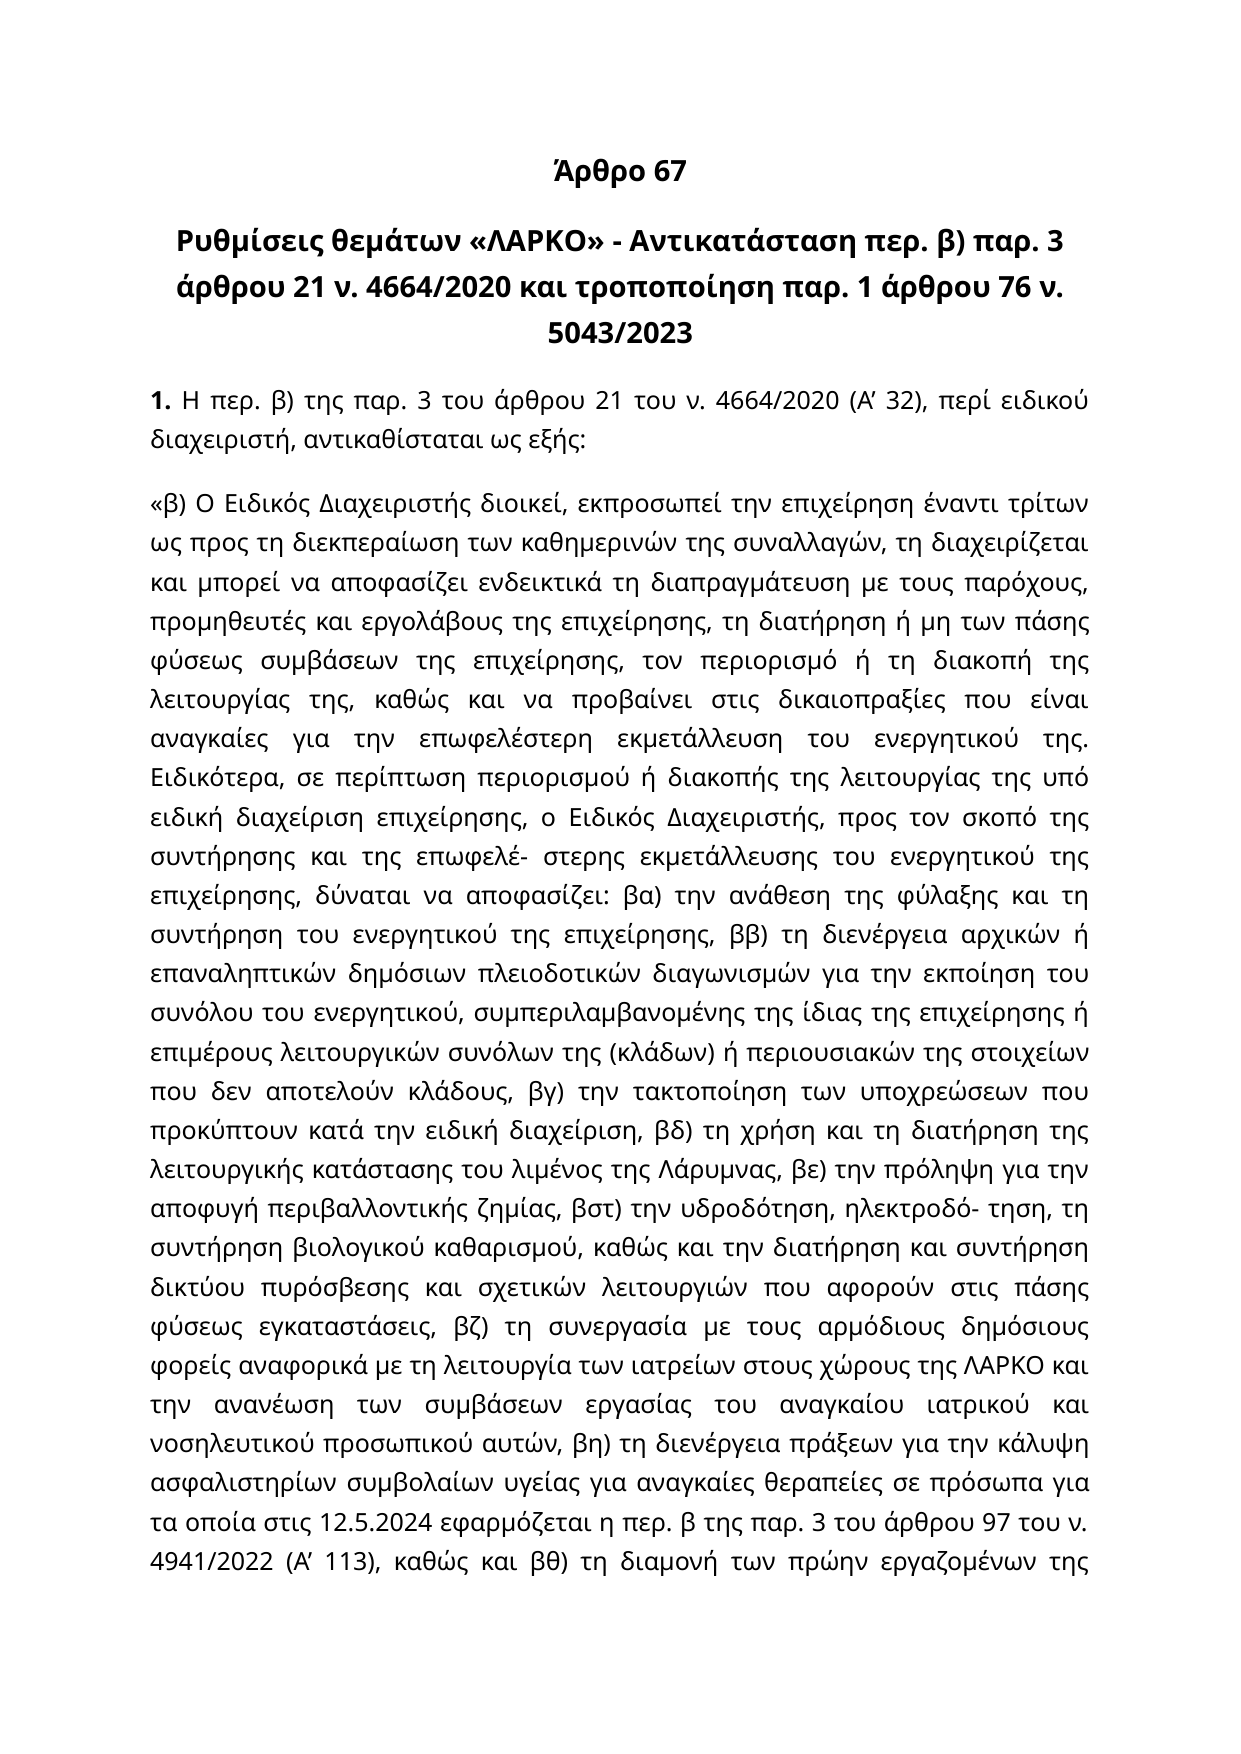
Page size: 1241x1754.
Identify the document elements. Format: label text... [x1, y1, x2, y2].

subtitle Άρθρο 67 [150, 150, 1090, 190]
text «β) Ο Ειδικός Διαχειριστής διοικεί, εκπροσωπεί την επιχείρηση έναντι τρίτων ως προς τη διεκπεραίωση των καθημερινών της συναλλαγών, τη διαχειρίζεται και μπορεί να αποφασίζει ενδεικτικά τη διαπραγμάτευση με τους παρόχους, προμηθευτές και εργολάβους της επιχείρησης, τη διατήρηση ή μη των πάσης φύσεως συμβάσεων της επιχείρησης, τον περιορισμό ή τη διακοπή της λειτουργίας της, καθώς και να προβαίνει στις δικαιοπραξίες που είναι αναγκαίες για την επωφελέστερη εκμετάλλευση του ενεργητικού της. Ειδικότερα, σε περίπτωση περιορισμού ή διακοπής της λειτουργίας της υπό ειδική διαχείριση επιχείρησης, ο Ειδικός Διαχειριστής, προς τον σκοπό της συντήρησης και της επωφελέ- στερης εκμετάλλευσης του ενεργητικού της επιχείρησης, δύναται να αποφασίζει: βα) την ανάθεση της φύλαξης και τη συντήρηση του ενεργητικού της επιχείρησης, ββ) τη διενέργεια αρχικών ή επαναληπτικών δημόσιων πλειοδοτικών διαγωνισμών για την εκποίηση του συνόλου του ενεργητικού, συμπεριλαμβανομένης της ίδιας της επιχείρησης ή επιμέρους λειτουργικών συνόλων της (κλάδων) ή περιουσιακών της στοιχείων που δεν αποτελούν κλάδους, βγ) την τακτοποίηση των υποχρεώσεων που προκύπτουν κατά την ειδική διαχείριση, βδ) τη χρήση και τη διατήρηση της λειτουργικής κατάστασης του λιμένος της Λάρυμνας, βε) την πρόληψη για την αποφυγή περιβαλλοντικής ζημίας, βστ) την υδροδότηση, ηλεκτροδό- τηση, τη συντήρηση βιολογικού καθαρισμού, καθώς και την διατήρηση και συντήρηση δικτύου πυρόσβεσης και σχετικών λειτουργιών που αφορούν στις πάσης φύσεως εγκαταστάσεις, βζ) τη συνεργασία με τους αρμόδιους δημόσιους φορείς αναφορικά με τη λειτουργία των ιατρείων στους χώρους της ΛΑΡΚΟ και την ανανέωση των συμβάσεων εργασίας του αναγκαίου ιατρικού και νοσηλευτικού προσωπικού αυτών, βη) τη διενέργεια πράξεων για την κάλυψη ασφαλιστηρίων συμβολαίων υγείας για αναγκαίες θεραπείες σε πρόσωπα για τα οποία στις 12.5.2024 εφαρμόζεται η περ. β της παρ. 3 του άρθρου 97 του ν. 4941/2022 (Α’ 113), καθώς και βθ) τη διαμονή των πρώην εργαζομένων της [150, 486, 1090, 1577]
subtitle Ρυθμίσεις θεμάτων «ΛΑΡΚO» - Αντικατάσταση περ. β) παρ. 3 άρθρου 21 ν. 4664/2020 και τροποποίηση παρ. 1 άρθρου 76 ν. 5043/2023 [150, 221, 1090, 352]
text 1. Η περ. β) της παρ. 3 του άρθρου 21 του ν. 4664/2020 (Α’ 32), περί ειδικού διαχειριστή, αντικαθίσταται ως εξής: [150, 382, 1090, 456]
